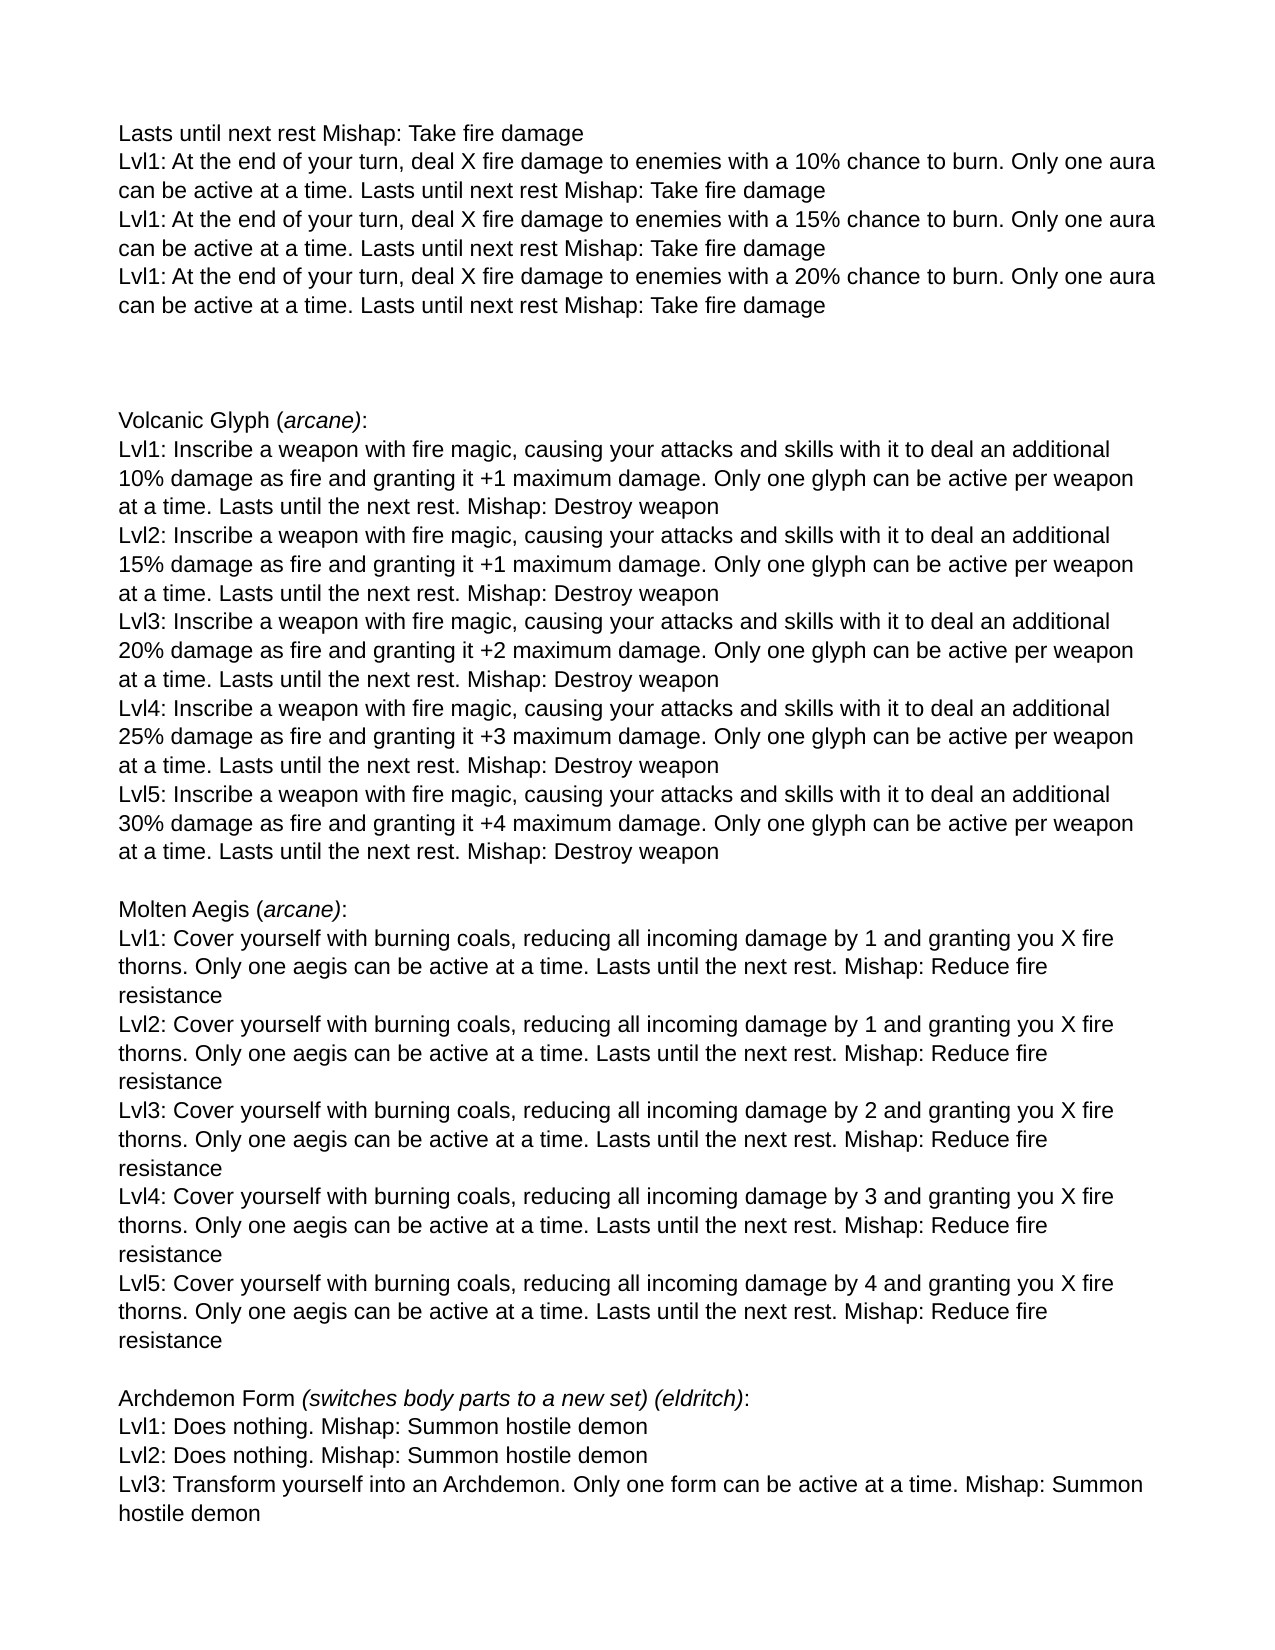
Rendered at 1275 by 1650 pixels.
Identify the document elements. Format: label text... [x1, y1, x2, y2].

text Molten Aegis (arcane): Lvl1: Cover yourself with burning coals, reducing all incoming damage by 1 and granting you X fire thorns. Only one aegis can be active at a time. Lasts until the next rest. Mishap: Reduce fire resistance Lvl2: Cover yourself with burning coals, reducing all incoming damage by 1 and granting you X fire thorns. Only one aegis can be active at a time. Lasts until the next rest. Mishap: Reduce fire resistance Lvl3: Cover yourself with burning coals, reducing all incoming damage by 2 and granting you X fire thorns. Only one aegis can be active at a time. Lasts until the next rest. Mishap: Reduce fire resistance Lvl4: Cover yourself with burning coals, reducing all incoming damage by 3 and granting you X fire thorns. Only one aegis can be active at a time. Lasts until the next rest. Mishap: Reduce fire resistance Lvl5: Cover yourself with burning coals, reducing all incoming damage by 4 and granting you X fire thorns. Only one aegis can be active at a time. Lasts until the next rest. Mishap: Reduce fire resistance Archdemon Form (switches body parts to a new set) (eldritch): Lvl1: Does nothing. Mishap: Summon hostile demon Lvl2: Does nothing. Mishap: Summon hostile demon Lvl3: Transform yourself into an Archdemon. Only one form can be active at a time. Mishap: Summon hostile demon [118, 866, 1157, 1527]
text Lvl4: Inscribe a weapon with fire magic, causing your attacks and skills with it to deal an additional 25% damage as fire and granting it +3 maximum damage. Only one glyph can be active per weapon at a time. Lasts until the next rest. Mishap: Destroy weapon [118, 693, 1157, 779]
text Lvl5: Inscribe a weapon with fire magic, causing your attacks and skills with it to deal an additional 30% damage as fire and granting it +4 maximum damage. Only one glyph can be active per weapon at a time. Lasts until the next rest. Mishap: Destroy weapon [118, 779, 1157, 866]
text Lasts until next rest Mishap: Take fire damage Lvl1: At the end of your turn, deal X fire damage to enemies with a 10% chance to burn. Only one aura can be active at a time. Lasts until next rest Mishap: Take fire damage Lvl1: At the end of your turn, deal X fire damage to enemies with a 15% chance to burn. Only one aura can be active at a time. Lasts until next rest Mishap: Take fire damage Lvl1: At the end of your turn, deal X fire damage to enemies with a 20% chance to burn. Only one aura can be active at a time. Lasts until next rest Mishap: Take fire damage Volcanic Glyph (arcane): Lvl1: Inscribe a weapon with fire magic, causing your attacks and skills with it to deal an additional 10% damage as fire and granting it +1 maximum damage. Only one glyph can be active per weapon at a time. Lasts until the next rest. Mishap: Destroy weapon Lvl2: Inscribe a weapon with fire magic, causing your attacks and skills with it to deal an additional 15% damage as fire and granting it +1 maximum damage. Only one glyph can be active per weapon at a time. Lasts until the next rest. Mishap: Destroy weapon Lvl3: Inscribe a weapon with fire magic, causing your attacks and skills with it to deal an additional 20% damage as fire and granting it +2 maximum damage. Only one glyph can be active per weapon at a time. Lasts until the next rest. Mishap: Destroy weapon [118, 118, 1157, 693]
